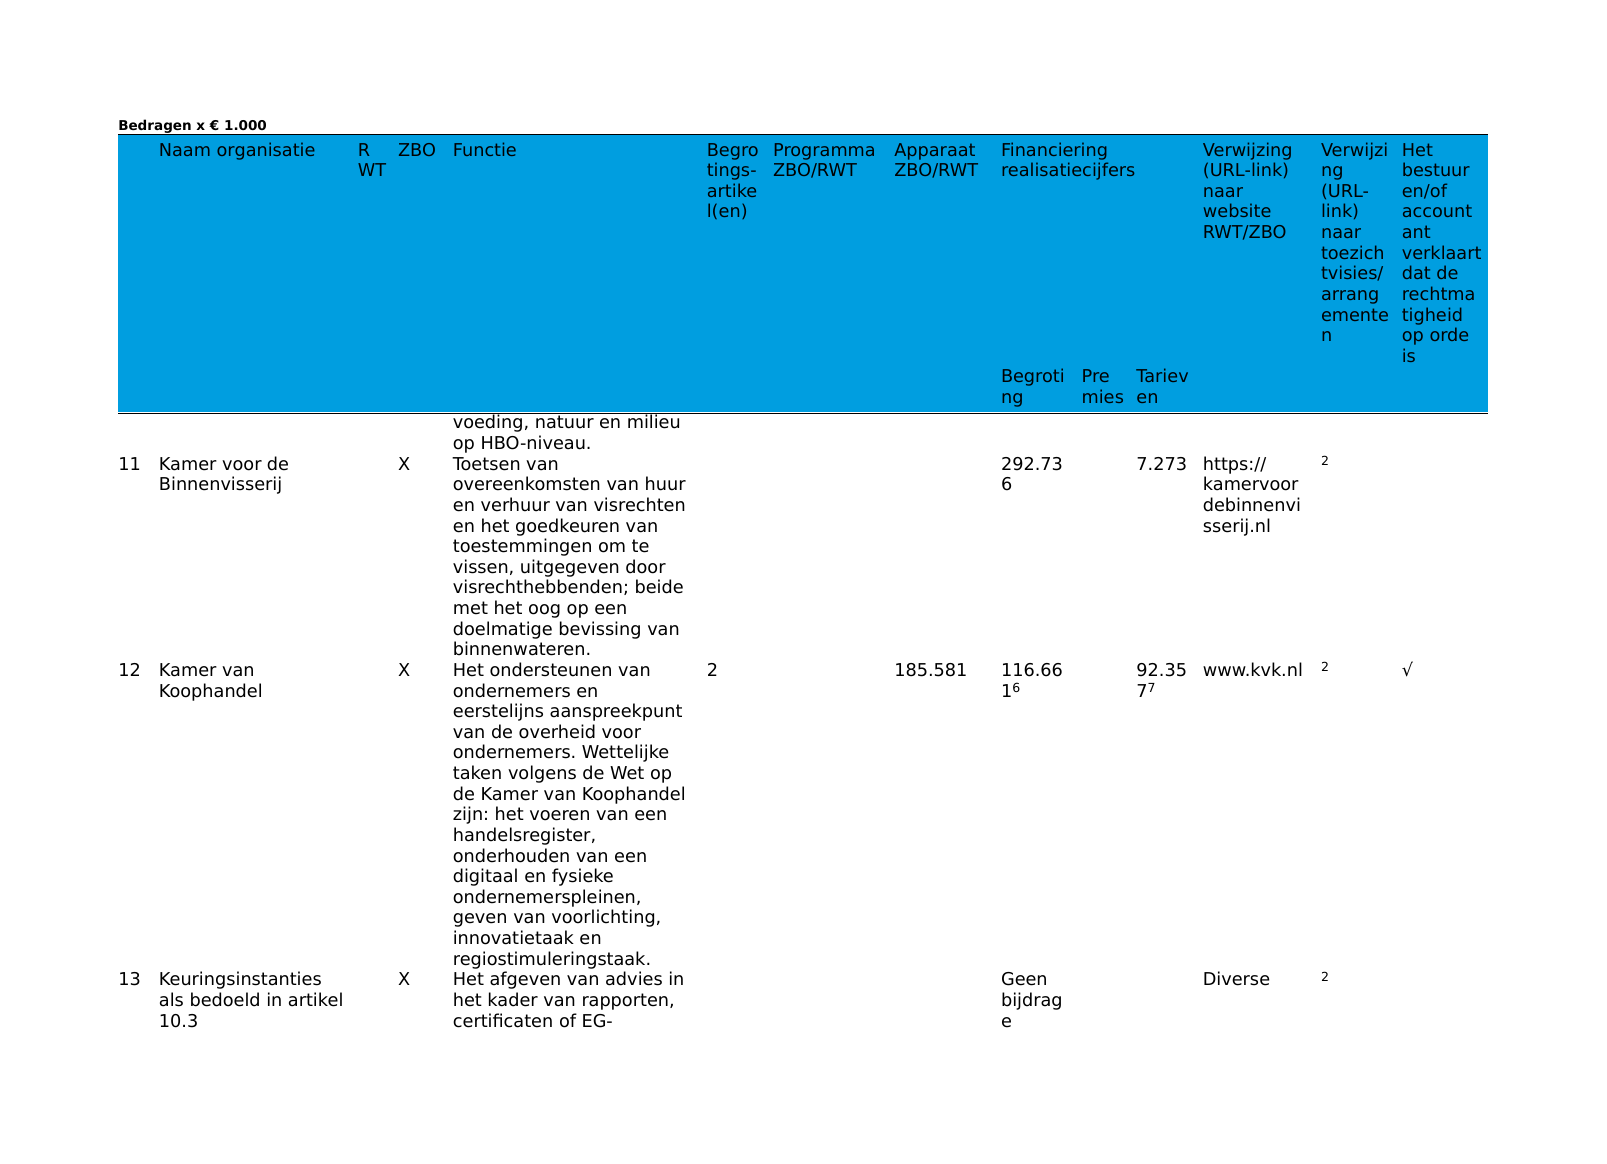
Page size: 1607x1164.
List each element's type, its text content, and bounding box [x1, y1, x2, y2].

table_cell X [392, 660, 447, 969]
table_cell [767, 454, 888, 660]
table_cell [118, 414, 153, 454]
table_cell [153, 366, 352, 412]
table_cell [1396, 454, 1488, 660]
table_cell Verwijzing (URL-link) naar website RWT/ZBO [1197, 135, 1315, 366]
table_cell 2 [1315, 454, 1396, 660]
table_cell Kamer voor de Binnenvisserij [153, 454, 352, 660]
table_cell Premies [1076, 366, 1130, 412]
table_cell Verwijzing (URL-link) naar toezichtvisies/ arrangementen [1315, 135, 1396, 366]
table_cell Functie [447, 135, 701, 366]
table_cell [995, 414, 1076, 454]
table_cell [392, 366, 447, 412]
table_cell [1076, 454, 1130, 660]
table_cell Apparaat ZBO/RWT [888, 135, 995, 366]
table_cell 2 [701, 660, 767, 969]
table_cell [392, 414, 447, 454]
table_cell [118, 135, 153, 366]
table_cell https://kamervoordebinnenvisserij.nl [1197, 454, 1315, 660]
table_cell Geen bijdrage [995, 969, 1076, 1031]
table_cell √ [1396, 660, 1488, 969]
table_cell 11 [118, 454, 153, 660]
table_cell 92.3577 [1130, 660, 1197, 969]
table_cell [1197, 414, 1315, 454]
table_cell [352, 660, 392, 969]
table_cell 7.273 [1130, 454, 1197, 660]
table_cell ZBO [392, 135, 447, 366]
table_cell [447, 366, 701, 412]
table_cell [1315, 366, 1396, 412]
table_cell [888, 366, 995, 412]
table_cell RWT [352, 135, 392, 366]
table_cell Keuringsinstanties als bedoeld in artikel 10.3 [153, 969, 352, 1031]
table_cell [888, 414, 995, 454]
table_cell 292.736 [995, 454, 1076, 660]
table_cell [888, 969, 995, 1031]
table_cell Toetsen van overeenkomsten van huur en verhuur van visrechten en het goedkeuren van toestemmingen om te vissen, uitgegeven door visrechthebbenden; beide met het oog op een doelmatige bevissing van binnenwateren. [447, 454, 701, 660]
table_cell [767, 414, 888, 454]
table_cell 2 [1315, 969, 1396, 1031]
table_cell 116.6616 [995, 660, 1076, 969]
table_cell Begroting [995, 366, 1076, 412]
table_cell [153, 414, 352, 454]
table_cell Kamer van Koophandel [153, 660, 352, 969]
table_cell [767, 366, 888, 412]
table_cell [1315, 414, 1396, 454]
table_cell X [392, 454, 447, 660]
table_cell [767, 660, 888, 969]
table_cell 2 [1315, 660, 1396, 969]
table_cell [701, 969, 767, 1031]
table_cell Het ondersteunen van ondernemers en eerstelijns aanspreekpunt van de overheid voor ondernemers. Wettelijke taken volgens de Wet op de Kamer van Koophandel zijn: het voeren van een handelsregister, onderhouden van een digitaal en fysieke ondernemerspleinen, geven van voorlichting, innovatietaak en regiostimuleringstaak. [447, 660, 701, 969]
table_cell 185.581 [888, 660, 995, 969]
table_header Bedragen x € 1.000 [118, 118, 1488, 134]
table_cell Begrotings- artikel(en) [701, 135, 767, 366]
table_cell [701, 454, 767, 660]
table_cell [1197, 366, 1315, 412]
table_cell [118, 366, 153, 412]
table_cell [1076, 660, 1130, 969]
table_cell [352, 454, 392, 660]
table_cell [1076, 414, 1130, 454]
table_cell X [392, 969, 447, 1031]
table_cell [888, 454, 995, 660]
table_cell Het bestuur en/of accountant verklaart dat de rechtmatigheid op orde is [1396, 135, 1488, 366]
table_cell [701, 366, 767, 412]
table_cell [1130, 969, 1197, 1031]
table_cell Naam organisatie [153, 135, 352, 366]
table_cell Programma ZBO/RWT [767, 135, 888, 366]
table_cell [352, 366, 392, 412]
table_cell [352, 969, 392, 1031]
table_cell [1396, 366, 1488, 412]
table_cell www.kvk.nl [1197, 660, 1315, 969]
table_cell 12 [118, 660, 153, 969]
table_cell Diverse [1197, 969, 1315, 1031]
table_cell Financiering realisatiecijfers [995, 135, 1197, 366]
table_cell [701, 414, 767, 454]
table_cell [1396, 969, 1488, 1031]
table_cell voeding, natuur en milieu op HBO-niveau. [447, 414, 701, 454]
table_cell [767, 969, 888, 1031]
table_cell Het afgeven van advies in het kader van rapporten, certificaten of EG- [447, 969, 701, 1031]
table_cell [1396, 414, 1488, 454]
table_cell [1076, 969, 1130, 1031]
table_cell 13 [118, 969, 153, 1031]
table_cell [352, 414, 392, 454]
table_cell [1130, 414, 1197, 454]
table_cell Tarieven [1130, 366, 1197, 412]
